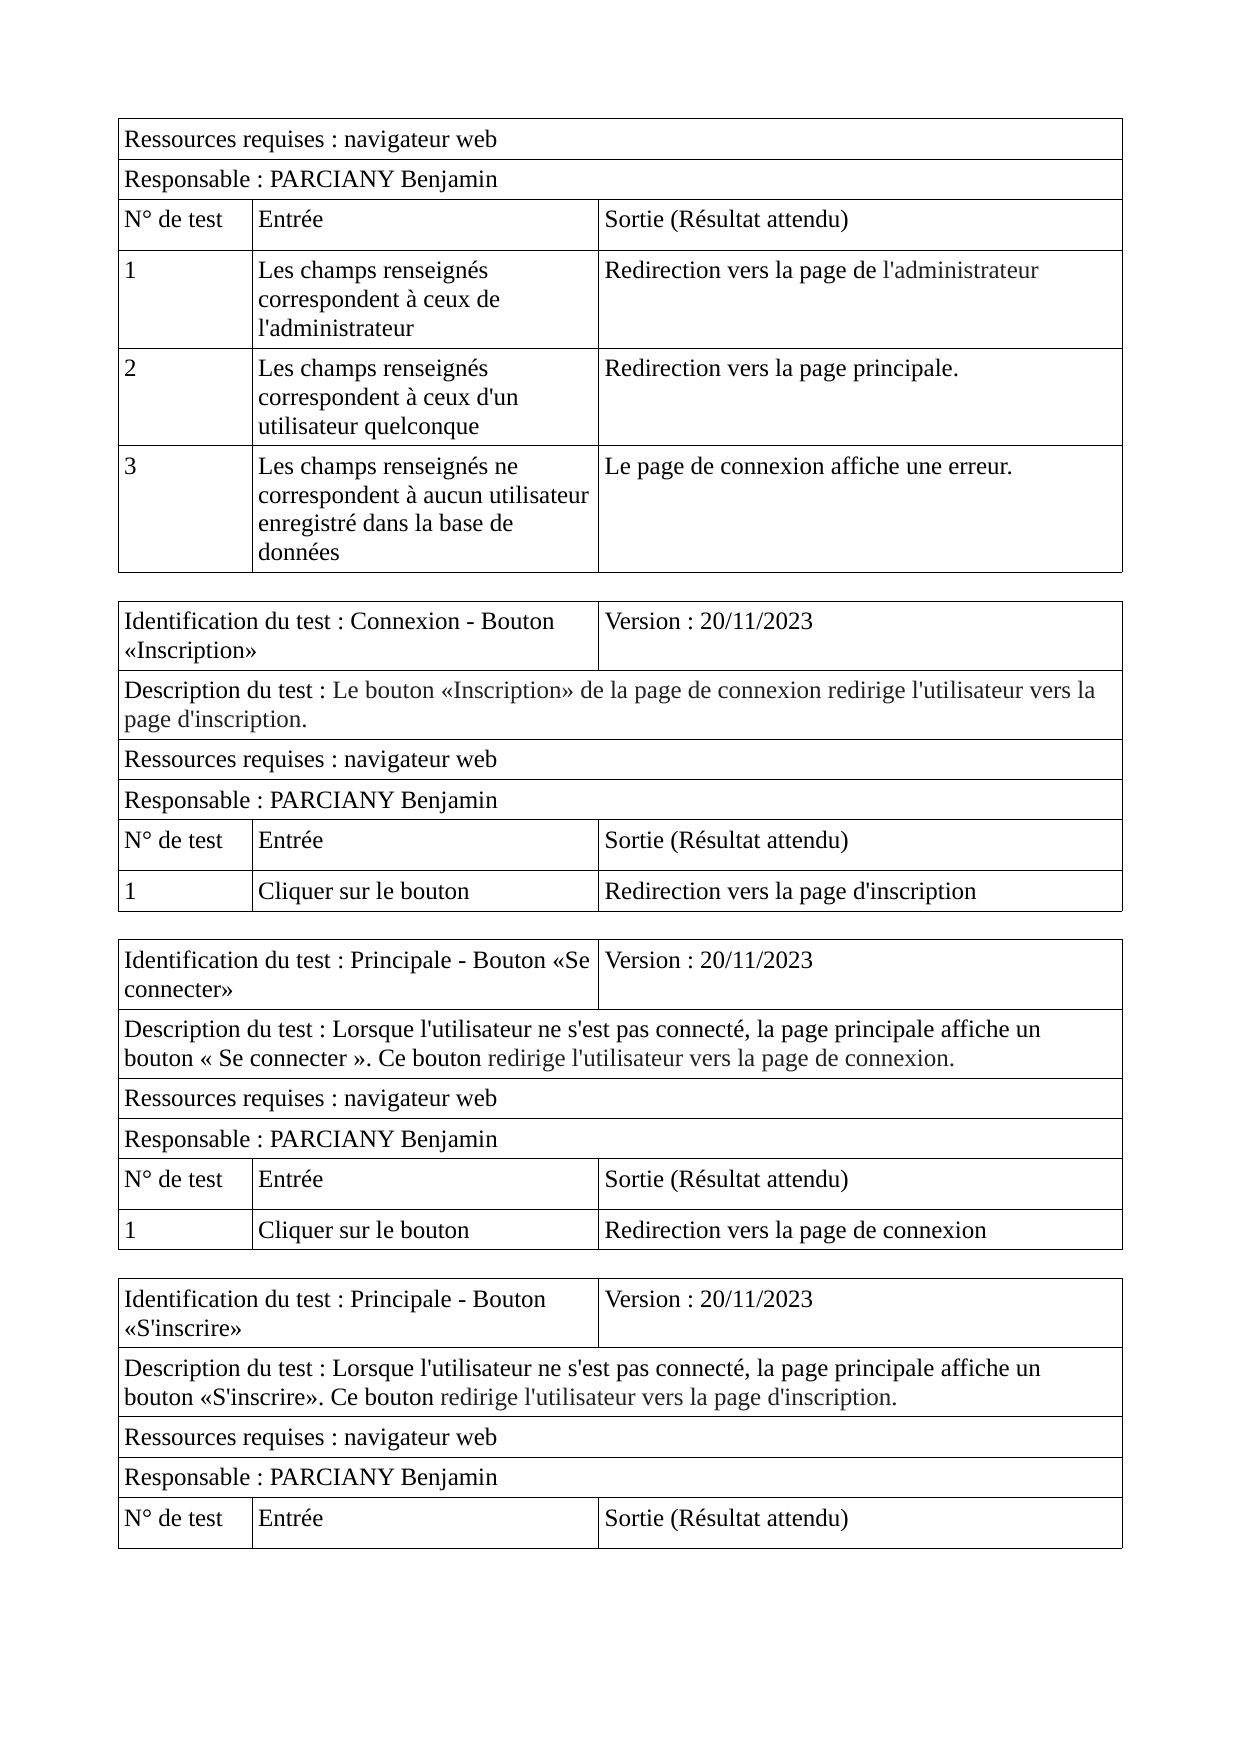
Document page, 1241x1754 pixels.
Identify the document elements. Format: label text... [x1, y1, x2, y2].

table_header Version : 20/11/2023 [599, 1279, 1122, 1347]
table_cell Redirection vers la page principale. [599, 349, 1122, 445]
table_header Version : 20/11/2023 [599, 940, 1122, 1008]
table_header Identification du test : Principale - Bouton «S'inscrire» [119, 1279, 598, 1347]
table_cell Ressources requises : navigateur web [119, 1417, 1122, 1457]
table_header Identification du test : Connexion - Bouton «Inscription» [119, 602, 598, 670]
table_cell Sortie (Résultat attendu) [599, 1159, 1122, 1209]
table_cell Redirection vers la page de l'administrateur [599, 251, 1122, 347]
table_cell Sortie (Résultat attendu) [599, 1498, 1122, 1548]
table_cell Responsable : PARCIANY Benjamin [119, 780, 1122, 819]
table_cell Ressources requises : navigateur web [119, 1079, 1122, 1118]
table_cell Entrée [253, 820, 598, 870]
table_cell 1 [119, 1210, 252, 1249]
table_cell Responsable : PARCIANY Benjamin [119, 160, 1122, 199]
table_cell 3 [119, 446, 252, 572]
table_cell N° de test [119, 200, 252, 249]
table_header Version : 20/11/2023 [599, 602, 1122, 670]
table_cell Redirection vers la page de connexion [599, 1210, 1122, 1249]
table_cell Le page de connexion affiche une erreur. [599, 446, 1122, 572]
table_cell Responsable : PARCIANY Benjamin [119, 1119, 1122, 1158]
table_header Identification du test : Principale - Bouton «Se connecter» [119, 940, 598, 1008]
table_cell Ressources requises : navigateur web [119, 740, 1122, 779]
table_cell N° de test [119, 820, 252, 870]
table_cell Description du test : Lorsque l'utilisateur ne s'est pas connecté, la page principale affiche un bouton «S'inscrire». Ce bouton redirige l'utilisateur vers la page d'inscription. [119, 1348, 1122, 1416]
table_cell Redirection vers la page d'inscription [599, 871, 1122, 911]
table_cell Cliquer sur le bouton [253, 1210, 598, 1249]
table_cell 2 [119, 349, 252, 445]
table_cell Les champs renseignés correspondent à ceux de l'administrateur [253, 251, 598, 347]
table_cell Entrée [253, 1498, 598, 1548]
table_cell Description du test : Lorsque l'utilisateur ne s'est pas connecté, la page principale affiche un bouton « Se connecter ». Ce bouton redirige l'utilisateur vers la page de connexion. [119, 1010, 1122, 1077]
table_cell Les champs renseignés correspondent à ceux d'un utilisateur quelconque [253, 349, 598, 445]
table_cell Responsable : PARCIANY Benjamin [119, 1458, 1122, 1497]
table_cell N° de test [119, 1159, 252, 1209]
table_cell 1 [119, 871, 252, 911]
table_cell 1 [119, 251, 252, 347]
table_cell Sortie (Résultat attendu) [599, 820, 1122, 870]
table_cell Entrée [253, 1159, 598, 1209]
table_cell Entrée [253, 200, 598, 249]
table_cell N° de test [119, 1498, 252, 1548]
table_cell Sortie (Résultat attendu) [599, 200, 1122, 249]
table_cell Les champs renseignés ne correspondent à aucun utilisateur enregistré dans la base de données [253, 446, 598, 572]
table_cell Cliquer sur le bouton [253, 871, 598, 911]
table_cell Ressources requises : navigateur web [119, 119, 1122, 158]
table_cell Description du test : Le bouton «Inscription» de la page de connexion redirige l'utilisateur vers la page d'inscription. [119, 671, 1122, 739]
